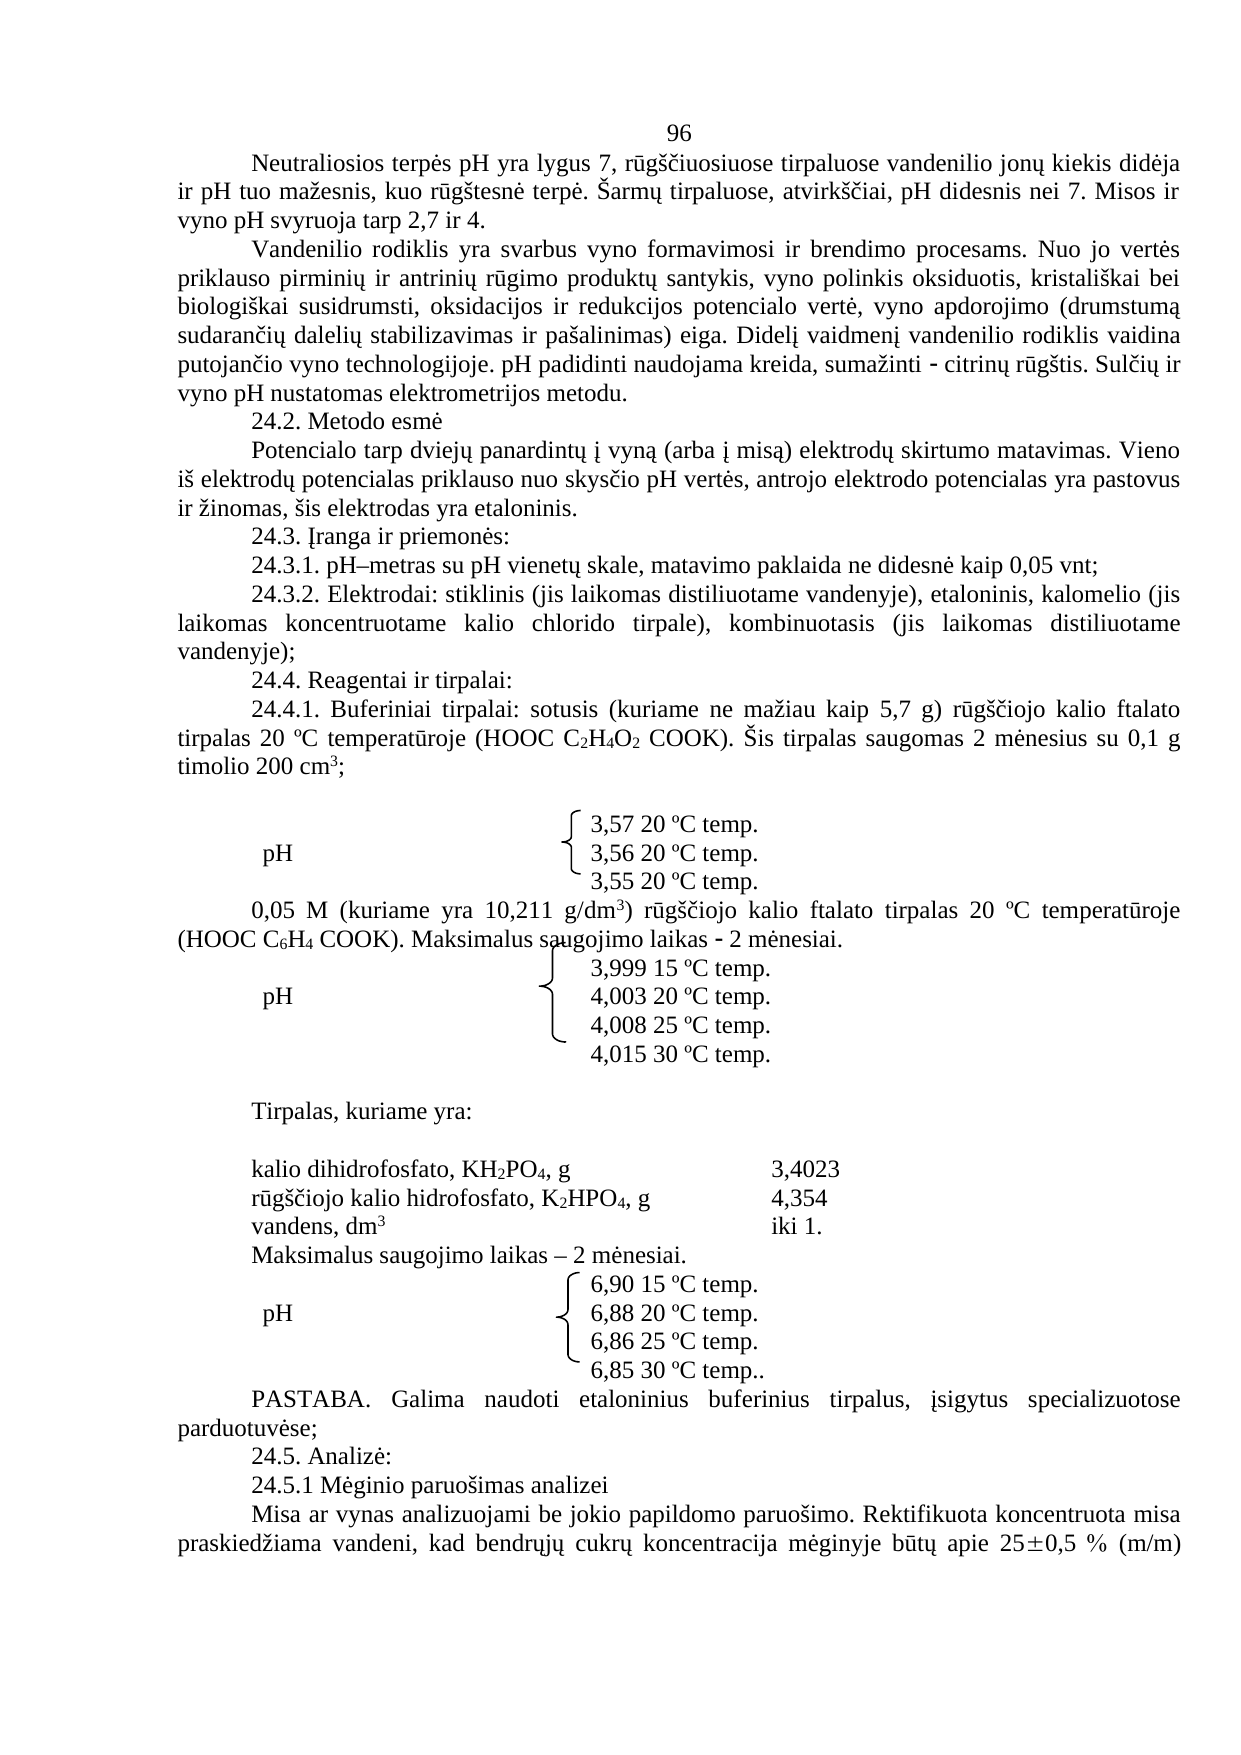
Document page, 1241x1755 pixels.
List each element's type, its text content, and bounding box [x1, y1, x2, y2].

table_header [505, 953, 551, 981]
text 24.3.2. Elektrodai: stiklinis (jis laikomas distiliuotame vandenyje), etaloninis, kalomelio (jis laikomas koncentruotame kalio chlorido tirpale), kombinuotasis (jis laikomas distiliuotame vandenyje); [177, 579, 1181, 665]
table_cell 6,85 30 ºC temp.. [505, 1355, 1181, 1384]
table_cell [177, 1355, 341, 1384]
table_header [177, 953, 341, 981]
table_cell pH [177, 981, 341, 1010]
table_header [341, 780, 505, 895]
text 24.4.1. Buferiniai tirpalai: sotusis (kuriame ne mažiau kaip 5,7 g) rūgščiojo kalio ftalato tirpalas 20 ºC temperatūroje (HOOC C2H4O2 COOK). Šis tirpalas saugomas 2 mėnesius su 0,1 g timolio 200 cm3; [177, 694, 1181, 780]
table_cell [177, 1010, 341, 1039]
table_cell 6,88 20 ºC temp. [564, 1298, 1181, 1326]
table_cell [505, 1298, 567, 1326]
table_cell 4,003 20 ºC temp. [548, 981, 1181, 1010]
text 24.5.1 Mėginio paruošimas analizei [177, 1470, 1181, 1499]
text 24.3.1. pH–metras su pH vienetų skale, matavimo paklaida ne didesnė kaip 0,05 vnt; [177, 550, 1181, 579]
text Vandenilio rodiklis yra svarbus vyno formavimosi ir brendimo procesams. Nuo jo vertės priklauso pirminių ir antrinių rūgimo produktų santykis, vyno polinkis oksiduotis, kristališkai bei biologiškai susidrumsti, oksidacijos ir redukcijos potencialo vertė, vyno apdorojimo (drumstumą sudarančių dalelių stabilizavimas ir pašalinimas) eiga. Didelį vaidmenį vandenilio rodiklis vaidina putojančio vyno technologijoje. pH padidinti naudojama kreida, sumažinti  citrinų rūgštis. Sulčių ir vyno pH nustatomas elektrometrijos metodu. [177, 234, 1181, 406]
text Potencialo tarp dviejų panardintų į vyną (arba į misą) elektrodų skirtumo matavimas. Vieno iš elektrodų potencialas priklauso nuo skysčio pH vertės, antrojo elektrodo potencialas yra pastovus ir žinomas, šis elektrodas yra etaloninis. [177, 435, 1181, 521]
table_header 6,90 15 ºC temp. [505, 1269, 1181, 1298]
table_cell pH [177, 838, 341, 866]
text Misa ar vynas analizuojami be jokio papildomo paruošimo. Rektifikuota koncentruota misa praskiedžiama vandeni, kad bendrųjų cukrų koncentracija mėginyje būtų apie 250,5  (m/m) [177, 1499, 1181, 1556]
table_cell 4,008 25 ºC temp. [554, 1010, 1181, 1039]
table_header [341, 1269, 505, 1355]
table_cell [177, 1326, 341, 1355]
table_header [341, 953, 505, 1039]
table_cell pH [177, 1298, 341, 1326]
table_cell [341, 1355, 505, 1384]
table_header 3,999 15 ºC temp. [553, 953, 1181, 981]
text kalio dihidrofosfato, KH2PO4, g 3,4023 [177, 1154, 1181, 1183]
table_cell 4,015 30 ºC temp. [505, 1039, 1181, 1068]
table_cell [177, 866, 341, 895]
text Neutraliosios terpės pH yra lygus 7, rūgščiuosiuose tirpaluose vandenilio jonų kiekis didėja ir pH tuo mažesnis, kuo rūgštesnė terpė. Šarmų tirpaluose, atvirkščiai, pH didesnis nei 7. Misos ir vyno pH svyruoja tarp 2,7 ir 4. [177, 148, 1181, 234]
table_cell [505, 1326, 567, 1355]
table_cell [177, 1039, 341, 1068]
table_cell [505, 1010, 553, 1039]
text 24.5. Analizė: [177, 1441, 1181, 1470]
table_cell 6,86 25 ºC temp. [569, 1326, 1181, 1355]
table_header 3,57 20 ºC temp. [505, 780, 1181, 838]
text 0,05 M (kuriame yra 10,211 g/dm3) rūgščiojo kalio ftalato tirpalas 20 ºC temperatūroje (HOOC C6H4 COOK). Maksimalus saugojimo laikas  2 mėnesiai. [177, 895, 1181, 953]
text Tirpalas, kuriame yra: [177, 1096, 1181, 1125]
text 24.3. Įranga ir priemonės: [177, 521, 1181, 550]
text Maksimalus saugojimo laikas – 2 mėnesiai. [177, 1240, 1181, 1269]
table_header [177, 1269, 341, 1298]
text rūgščiojo kalio hidrofosfato, K2HPO4, g 4,354 [177, 1183, 1181, 1211]
table_cell 3,56 20 ºC temp. [570, 838, 1181, 866]
table_cell 3,55 20 ºC temp. [505, 866, 1181, 895]
text 24.2. Metodo esmė [177, 406, 1181, 435]
text 24.4. Reagentai ir tirpalai: [177, 665, 1181, 694]
table_header [177, 780, 341, 838]
table_cell [341, 1039, 505, 1068]
table_cell [505, 981, 551, 1010]
text vandens, dm3 iki 1. [177, 1211, 1181, 1240]
table_cell [505, 838, 570, 866]
text PASTABA. Galima naudoti etaloninius buferinius tirpalus, įsigytus specializuotose parduotuvėse; [177, 1384, 1181, 1441]
